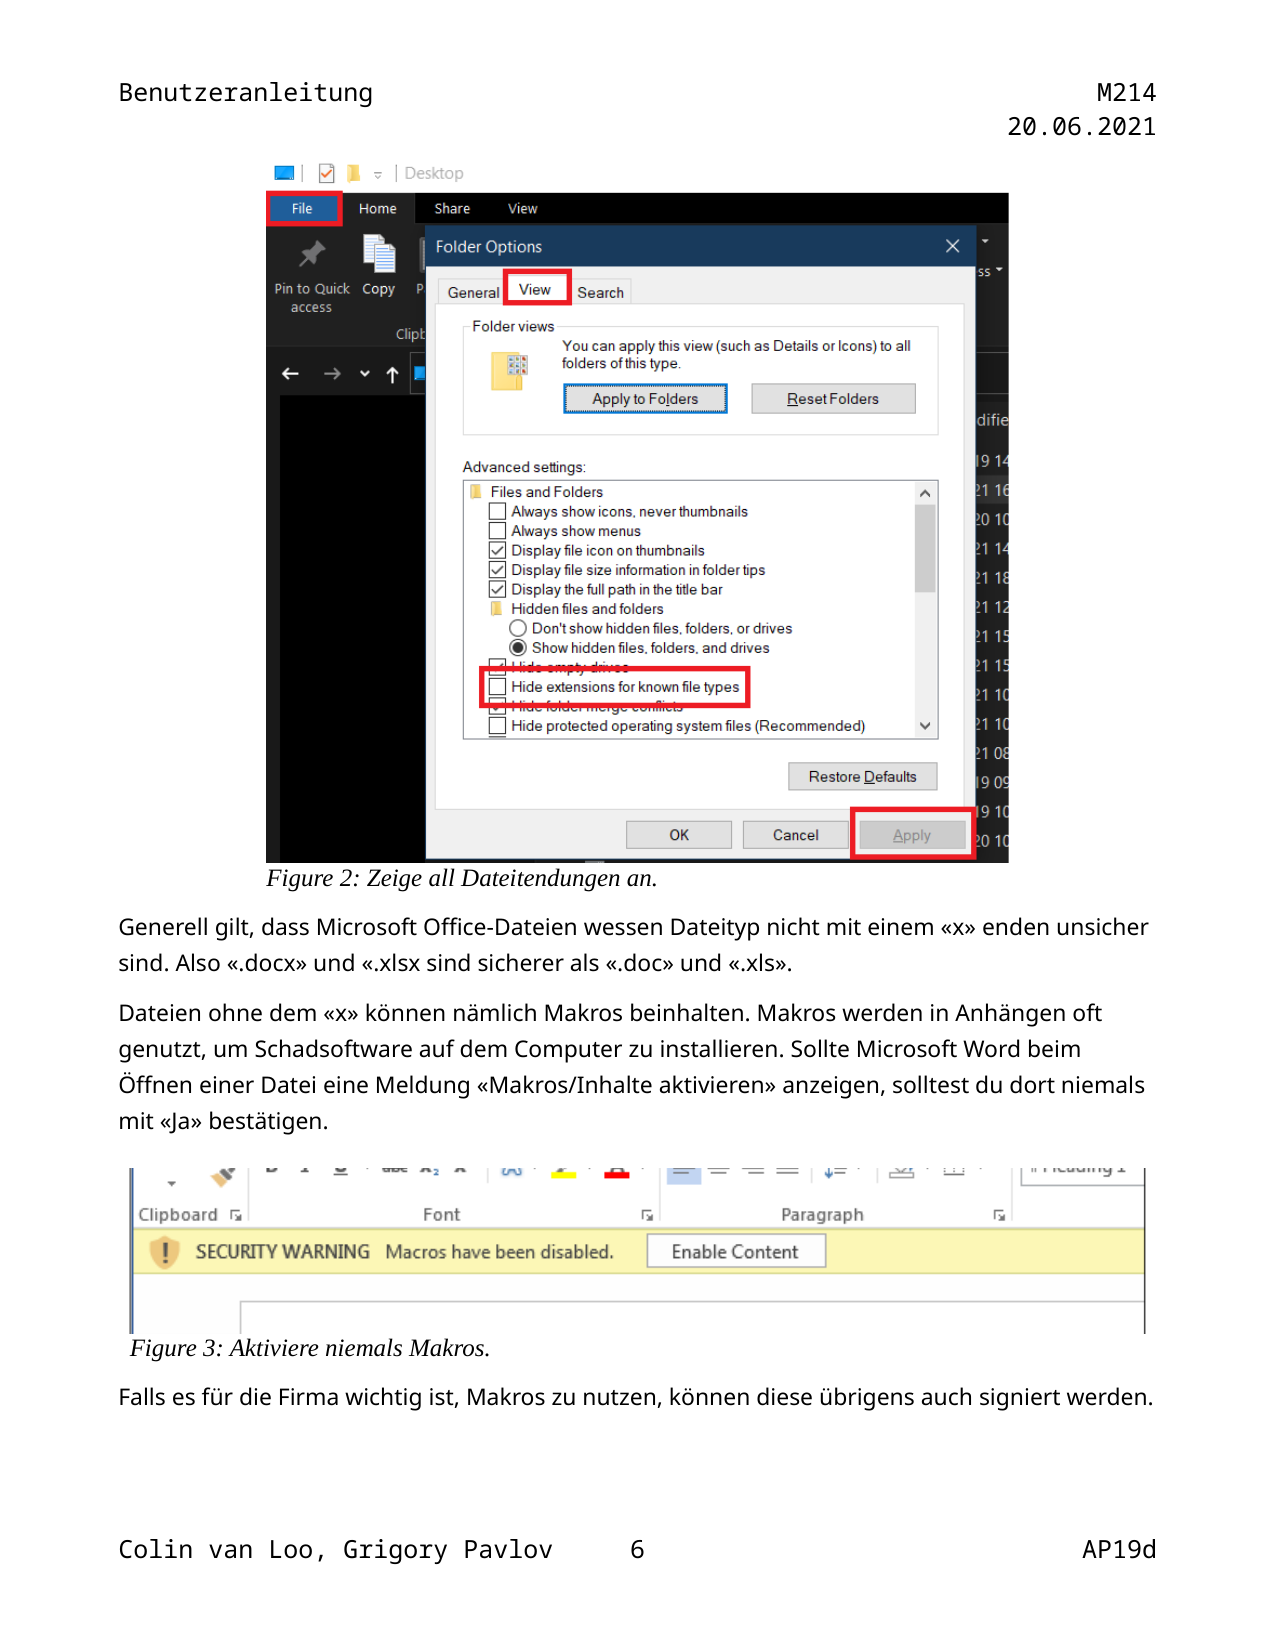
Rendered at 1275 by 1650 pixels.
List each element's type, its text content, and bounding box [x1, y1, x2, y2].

text Dateien ohne dem «x» können nämlich Makros beinhalten. Makros werden in Anhängen oft genutzt, um Schadsoftware auf dem Computer zu installieren. Sollte Microsoft Word beim Öffnen einer Datei eine Meldung «Makros/Inhalte aktivieren» anzeigen, solltest du dort niemals mit «Ja» bestätigen. [118, 997, 1157, 1136]
text Figure 2: Zeige all Dateitendungen an. [266, 863, 1009, 891]
text Falls es für die Firma wichtig ist, Makros zu nutzen, können diese übrigens auch signiert werden. [118, 1381, 1157, 1412]
text Generell gilt, dass Microsoft Office-Dateien wessen Dateityp nicht mit einem «x» enden unsicher sind. Also «.docx» und «.xlsx sind sicherer als «.doc» und «.xls». [118, 911, 1157, 978]
picture [129, 1168, 1146, 1334]
picture [266, 155, 1009, 863]
text Figure 3: Aktiviere niemals Makros. [129, 1334, 1146, 1362]
